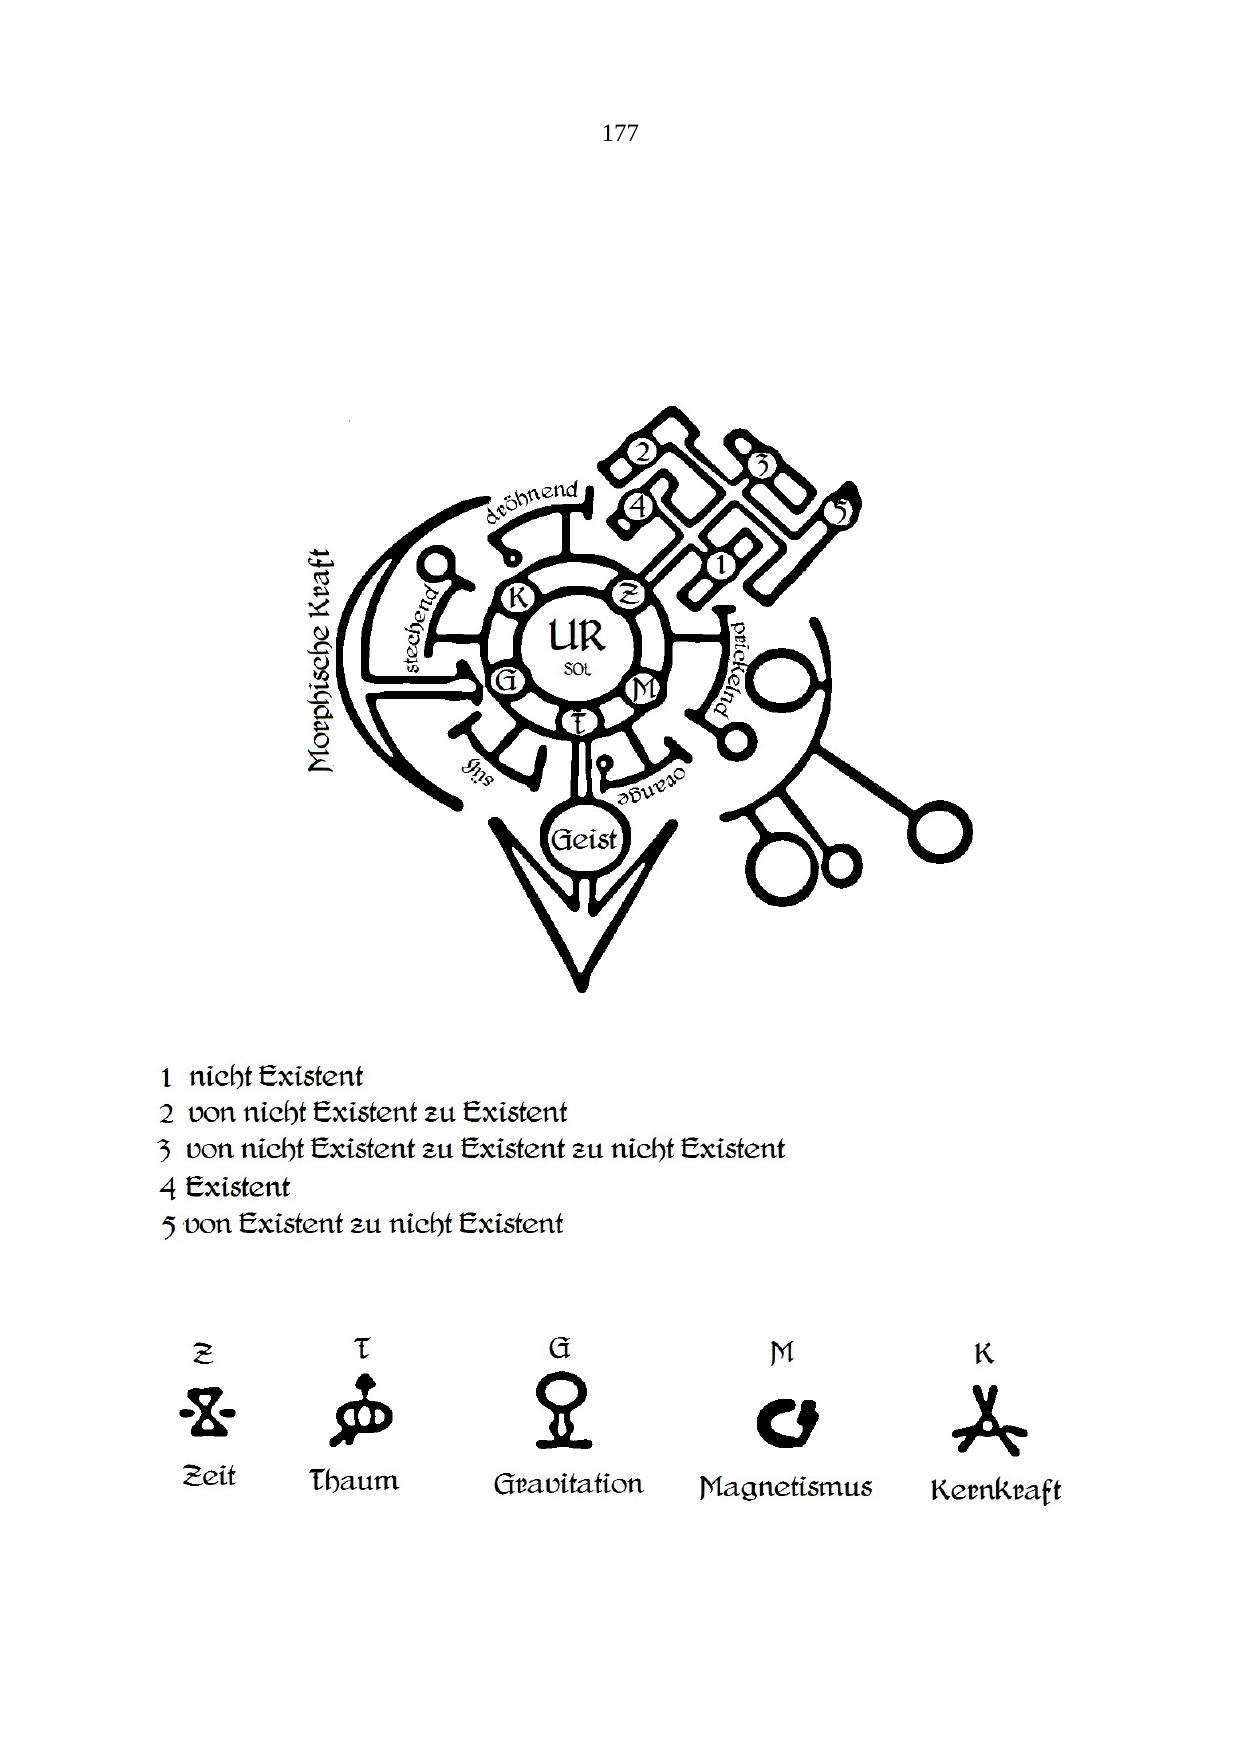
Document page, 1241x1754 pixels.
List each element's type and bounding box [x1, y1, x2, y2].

picture [105, 276, 1110, 1673]
